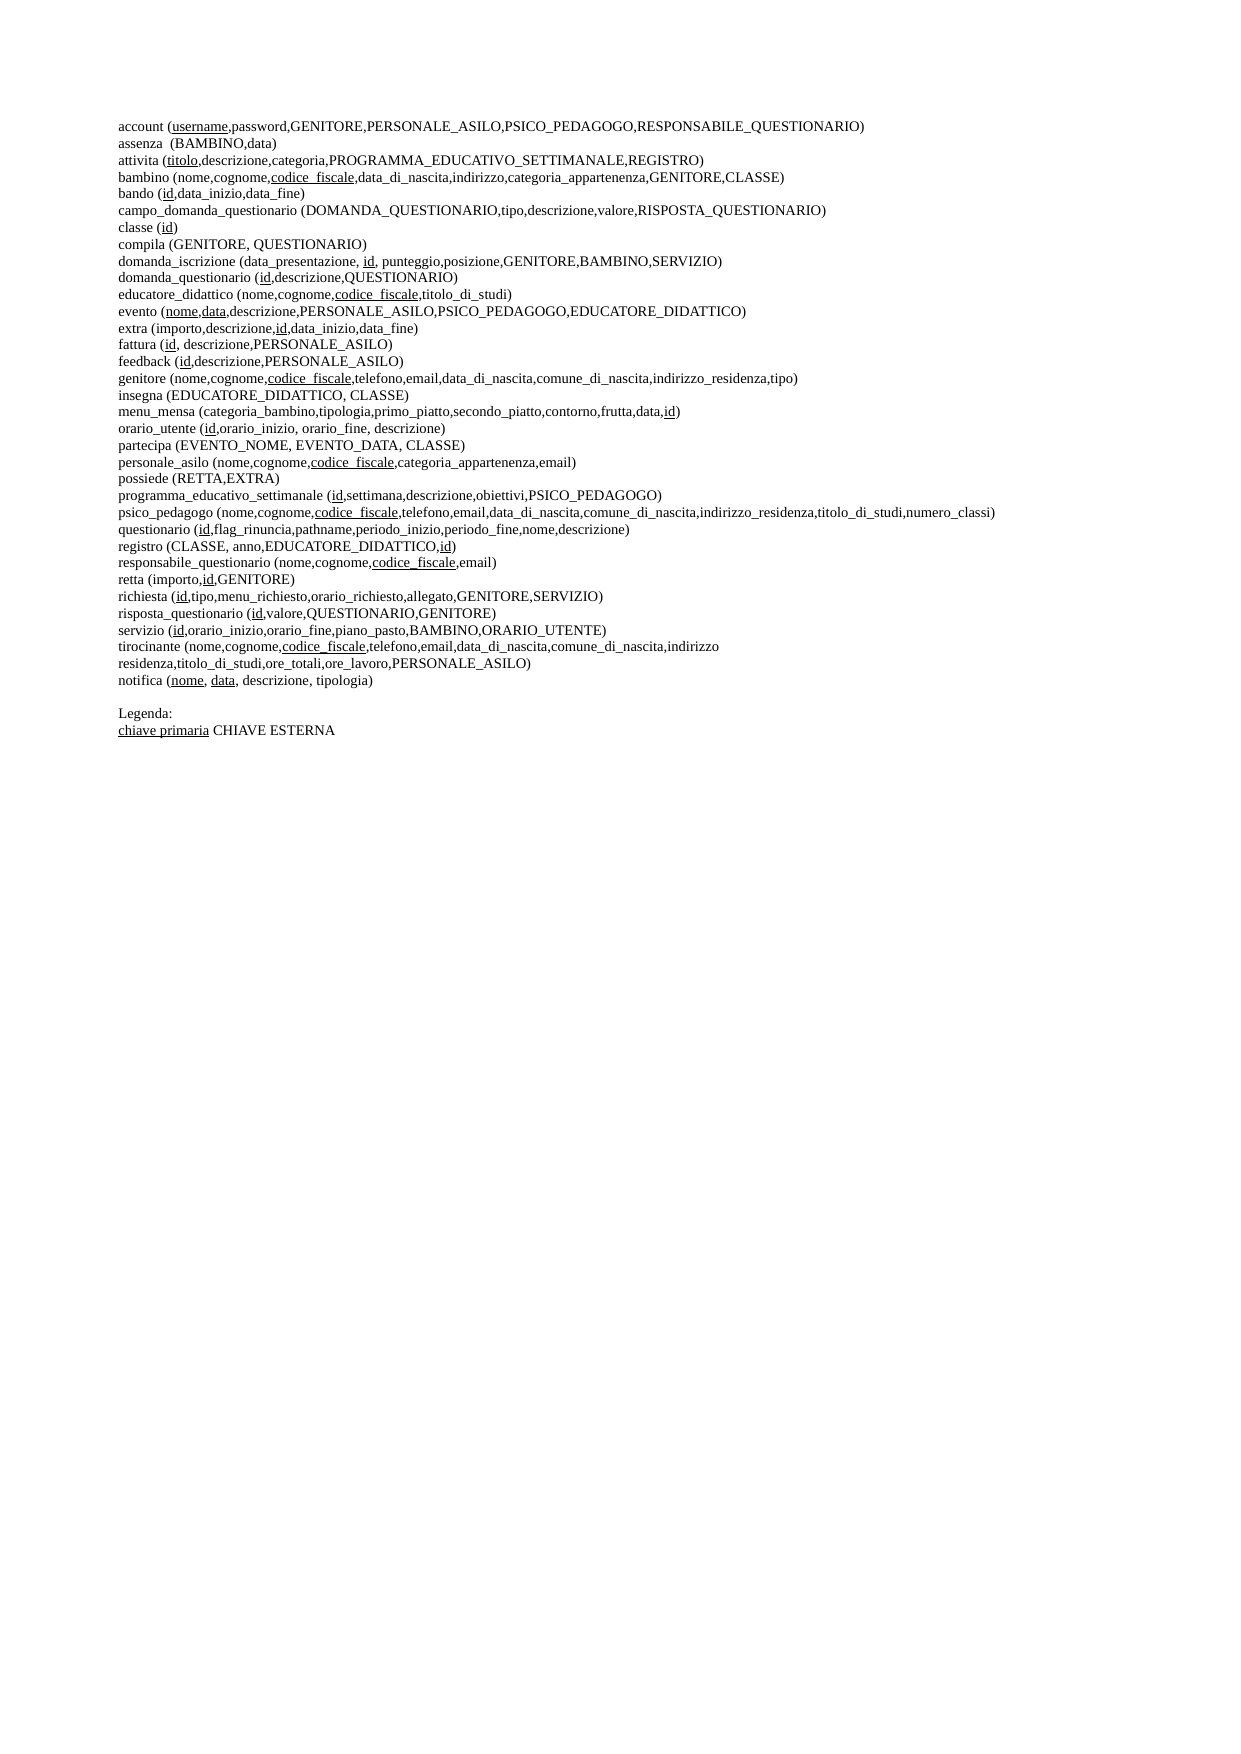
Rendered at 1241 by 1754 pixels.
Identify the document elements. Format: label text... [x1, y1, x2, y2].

text psico_pedagogo (nome,cognome,codice_fiscale,telefono,email,data_di_nascita,comune_di_nascita,indirizzo_residenza,titolo_di_studi,numero_classi) [118, 504, 1122, 521]
text registro (CLASSE, anno,EDUCATORE_DIDATTICO,id) [118, 537, 1122, 554]
text campo_domanda_questionario (DOMANDA_QUESTIONARIO,tipo,descrizione,valore,RISPOSTA_QUESTIONARIO) [118, 202, 1122, 219]
text domanda_iscrizione (data_presentazione, id, punteggio,posizione,GENITORE,BAMBINO,SERVIZIO) [118, 252, 1122, 269]
text responsabile_questionario (nome,cognome,codice_fiscale,email) [118, 554, 1122, 571]
text richiesta (id,tipo,menu_richiesto,orario_richiesto,allegato,GENITORE,SERVIZIO) [118, 588, 1122, 604]
text insegna (EDUCATORE_DIDATTICO, CLASSE) [118, 386, 1122, 403]
text bando (id,data_inizio,data_fine) [118, 185, 1122, 202]
text account (username,password,GENITORE,PERSONALE_ASILO,PSICO_PEDAGOGO,RESPONSABILE_QUESTIONARIO) [118, 118, 1122, 135]
text genitore (nome,cognome,codice_fiscale,telefono,email,data_di_nascita,comune_di_nascita,indirizzo_residenza,tipo) [118, 370, 1122, 386]
text compila (GENITORE, QUESTIONARIO) [118, 236, 1122, 252]
text extra (importo,descrizione,id,data_inizio,data_fine) [118, 319, 1122, 336]
text attivita (titolo,descrizione,categoria,PROGRAMMA_EDUCATIVO_SETTIMANALE,REGISTRO) [118, 152, 1122, 168]
text feedback (id,descrizione,PERSONALE_ASILO) [118, 353, 1122, 370]
text risposta_questionario (id,valore,QUESTIONARIO,GENITORE) [118, 604, 1122, 621]
text fattura (id, descrizione,PERSONALE_ASILO) [118, 336, 1122, 353]
text bambino (nome,cognome,codice_fiscale,data_di_nascita,indirizzo,categoria_appartenenza,GENITORE,CLASSE) [118, 168, 1122, 185]
text educatore_didattico (nome,cognome,codice_fiscale,titolo_di_studi) [118, 286, 1122, 303]
text assenza (BAMBINO,data) [118, 135, 1122, 152]
text personale_asilo (nome,cognome,codice_fiscale,categoria_appartenenza,email) [118, 453, 1122, 470]
text Legenda: [118, 705, 1122, 722]
text questionario (id,flag_rinuncia,pathname,periodo_inizio,periodo_fine,nome,descrizione) [118, 521, 1122, 537]
text notifica (nome, data, descrizione, tipologia) [118, 672, 1122, 688]
text orario_utente (id,orario_inizio, orario_fine, descrizione) [118, 420, 1122, 437]
text chiave primaria CHIAVE ESTERNA [118, 722, 1122, 739]
text classe (id) [118, 219, 1122, 236]
text evento (nome,data,descrizione,PERSONALE_ASILO,PSICO_PEDAGOGO,EDUCATORE_DIDATTICO) [118, 303, 1122, 319]
text programma_educativo_settimanale (id,settimana,descrizione,obiettivi,PSICO_PEDAGOGO) [118, 487, 1122, 504]
text menu_mensa (categoria_bambino,tipologia,primo_piatto,secondo_piatto,contorno,frutta,data,id) [118, 403, 1122, 420]
text tirocinante (nome,cognome,codice_fiscale,telefono,email,data_di_nascita,comune_di_nascita,indirizzo residenza,titolo_di_studi,ore_totali,ore_lavoro,PERSONALE_ASILO) [118, 638, 1122, 672]
text servizio (id,orario_inizio,orario_fine,piano_pasto,BAMBINO,ORARIO_UTENTE) [118, 621, 1122, 638]
text partecipa (EVENTO_NOME, EVENTO_DATA, CLASSE) [118, 437, 1122, 453]
text possiede (RETTA,EXTRA) [118, 470, 1122, 487]
text domanda_questionario (id,descrizione,QUESTIONARIO) [118, 269, 1122, 286]
text retta (importo,id,GENITORE) [118, 571, 1122, 588]
